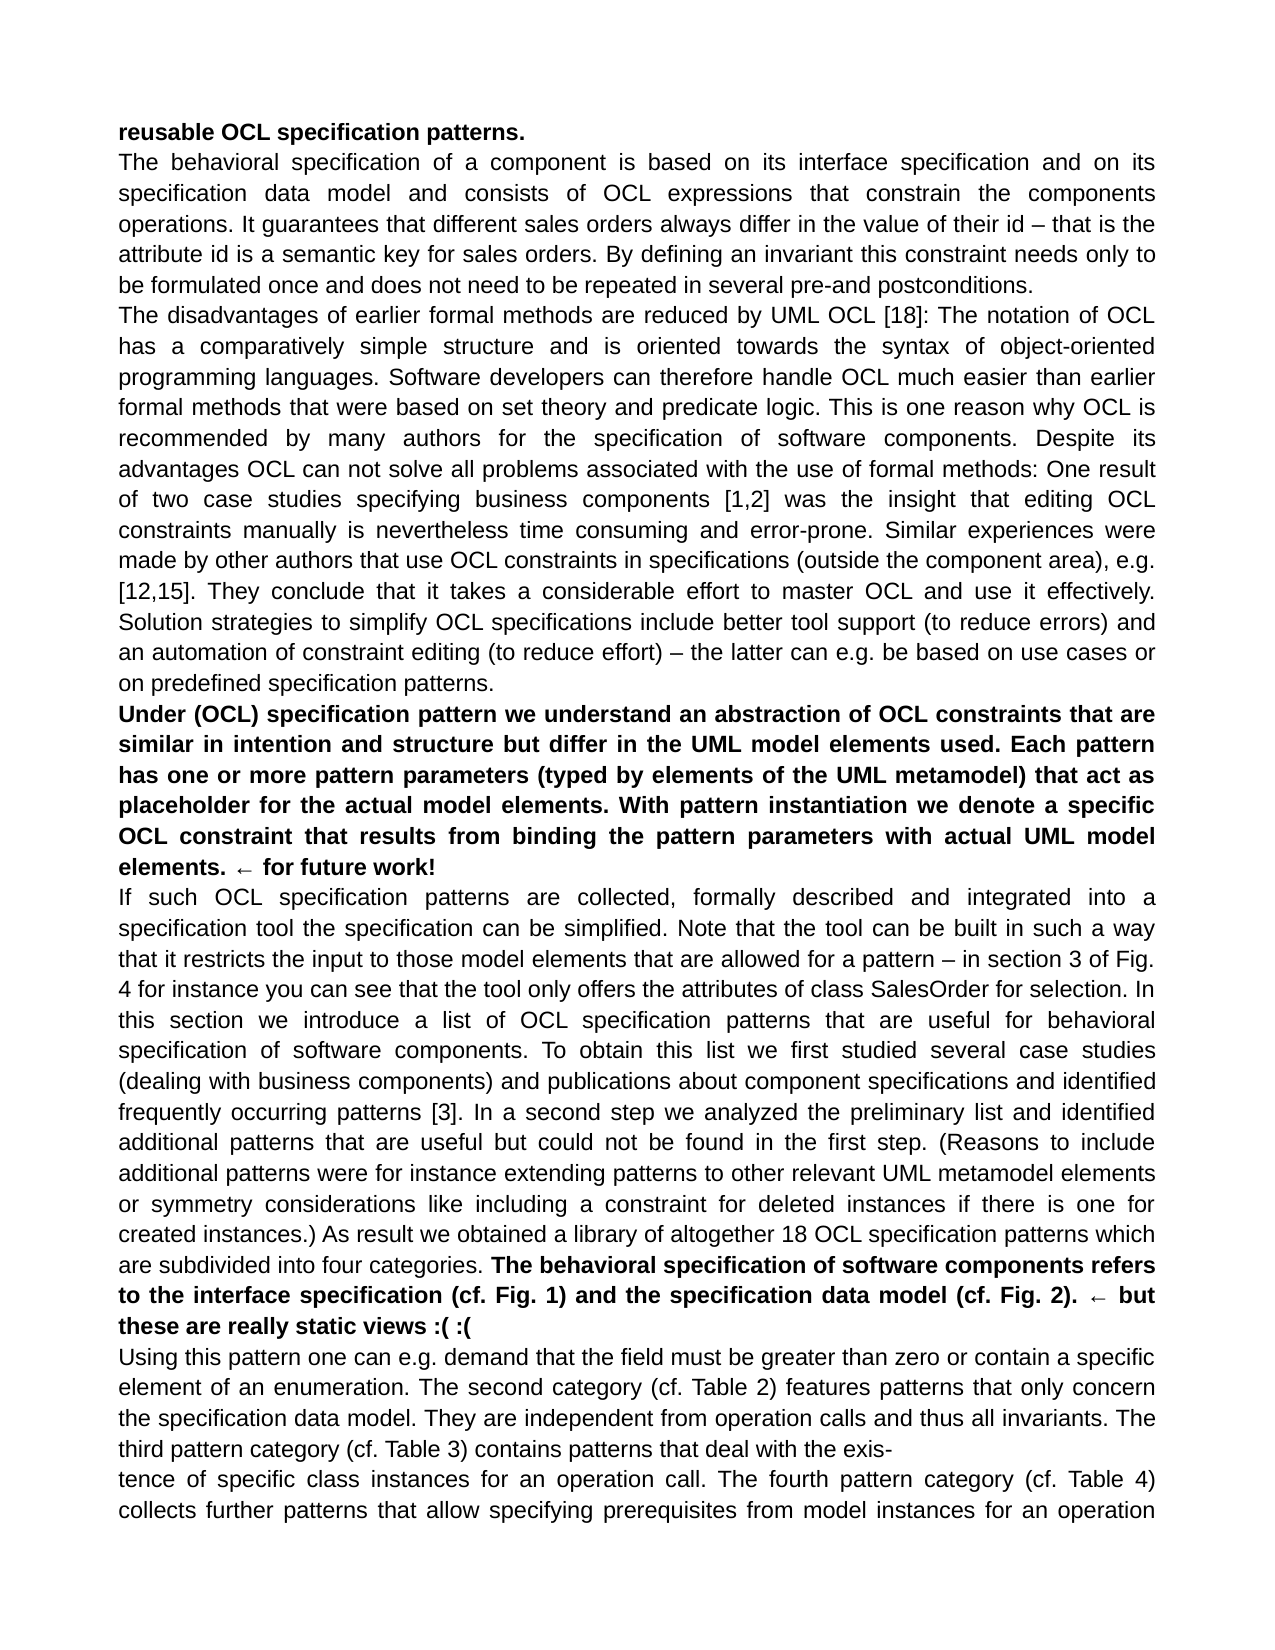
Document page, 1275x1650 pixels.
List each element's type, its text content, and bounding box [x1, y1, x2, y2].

text The behavioral specification of a component is based on its interface specification and on its specification data model and consists of OCL expressions that constrain the components operations. It guarantees that different sales orders always differ in the value of their id – that is the attribute id is a semantic key for sales orders. By defining an invariant this constraint needs only to be formulated once and does not need to be repeated in several pre-and postconditions. [118, 149, 1157, 298]
text Using this pattern one can e.g. demand that the field must be greater than zero or contain a specific element of an enumeration. The second category (cf. Table 2) features patterns that only concern the specification data model. They are independent from operation calls and thus all invariants. The third pattern category (cf. Table 3) contains patterns that deal with the exis- [118, 1343, 1157, 1462]
text tence of specific class instances for an operation call. The fourth pattern category (cf. Table 4) collects further patterns that allow specifying prerequisites from model instances for an operation [118, 1466, 1157, 1523]
text The disadvantages of earlier formal methods are reduced by UML OCL [18]: The notation of OCL has a comparatively simple structure and is oriented towards the syntax of object-oriented programming languages. Software developers can therefore handle OCL much easier than earlier formal methods that were based on set theory and predicate logic. This is one reason why OCL is recommended by many authors for the specification of software components. Despite its advantages OCL can not solve all problems associated with the use of formal methods: One result of two case studies specifying business components [1,2] was the insight that editing OCL constraints manually is nevertheless time consuming and error-prone. Similar experiences were made by other authors that use OCL constraints in specifications (outside the component area), e.g. [12,15]. They conclude that it takes a considerable effort to master OCL and use it effectively. Solution strategies to simplify OCL specifications include better tool support (to reduce errors) and an automation of constraint editing (to reduce effort) – the latter can e.g. be based on use cases or on predefined specification patterns. [118, 302, 1157, 696]
text If such OCL specification patterns are collected, formally described and integrated into a specification tool the specification can be simplified. Note that the tool can be built in such a way that it restricts the input to those model elements that are allowed for a pattern – in section 3 of Fig. 4 for instance you can see that the tool only offers the attributes of class SalesOrder for selection. In this section we introduce a list of OCL specification patterns that are useful for behavioral specification of software components. To obtain this list we first studied several case studies (dealing with business components) and publications about component specifications and identified frequently occurring patterns [3]. In a second step we analyzed the preliminary list and identified additional patterns that are useful but could not be found in the first step. (Reasons to include additional patterns were for instance extending patterns to other relevant UML metamodel elements or symmetry considerations like including a constraint for deleted instances if there is one for created instances.) As result we obtained a library of altogether 18 OCL specification patterns which are subdivided into four categories. The behavioral specification of software components refers to the interface specification (cf. Fig. 1) and the specification data model (cf. Fig. 2). ← but these are really static views :( :( [118, 884, 1157, 1339]
text reusable OCL specification patterns. [118, 118, 1157, 145]
text Under (OCL) specification pattern we understand an abstraction of OCL constraints that are similar in intention and structure but differ in the UML model elements used. Each pattern has one or more pattern parameters (typed by elements of the UML metamodel) that act as placeholder for the actual model elements. With pattern instantiation we denote a specific OCL constraint that results from binding the pattern parameters with actual UML model elements. ← for future work! [118, 700, 1157, 880]
